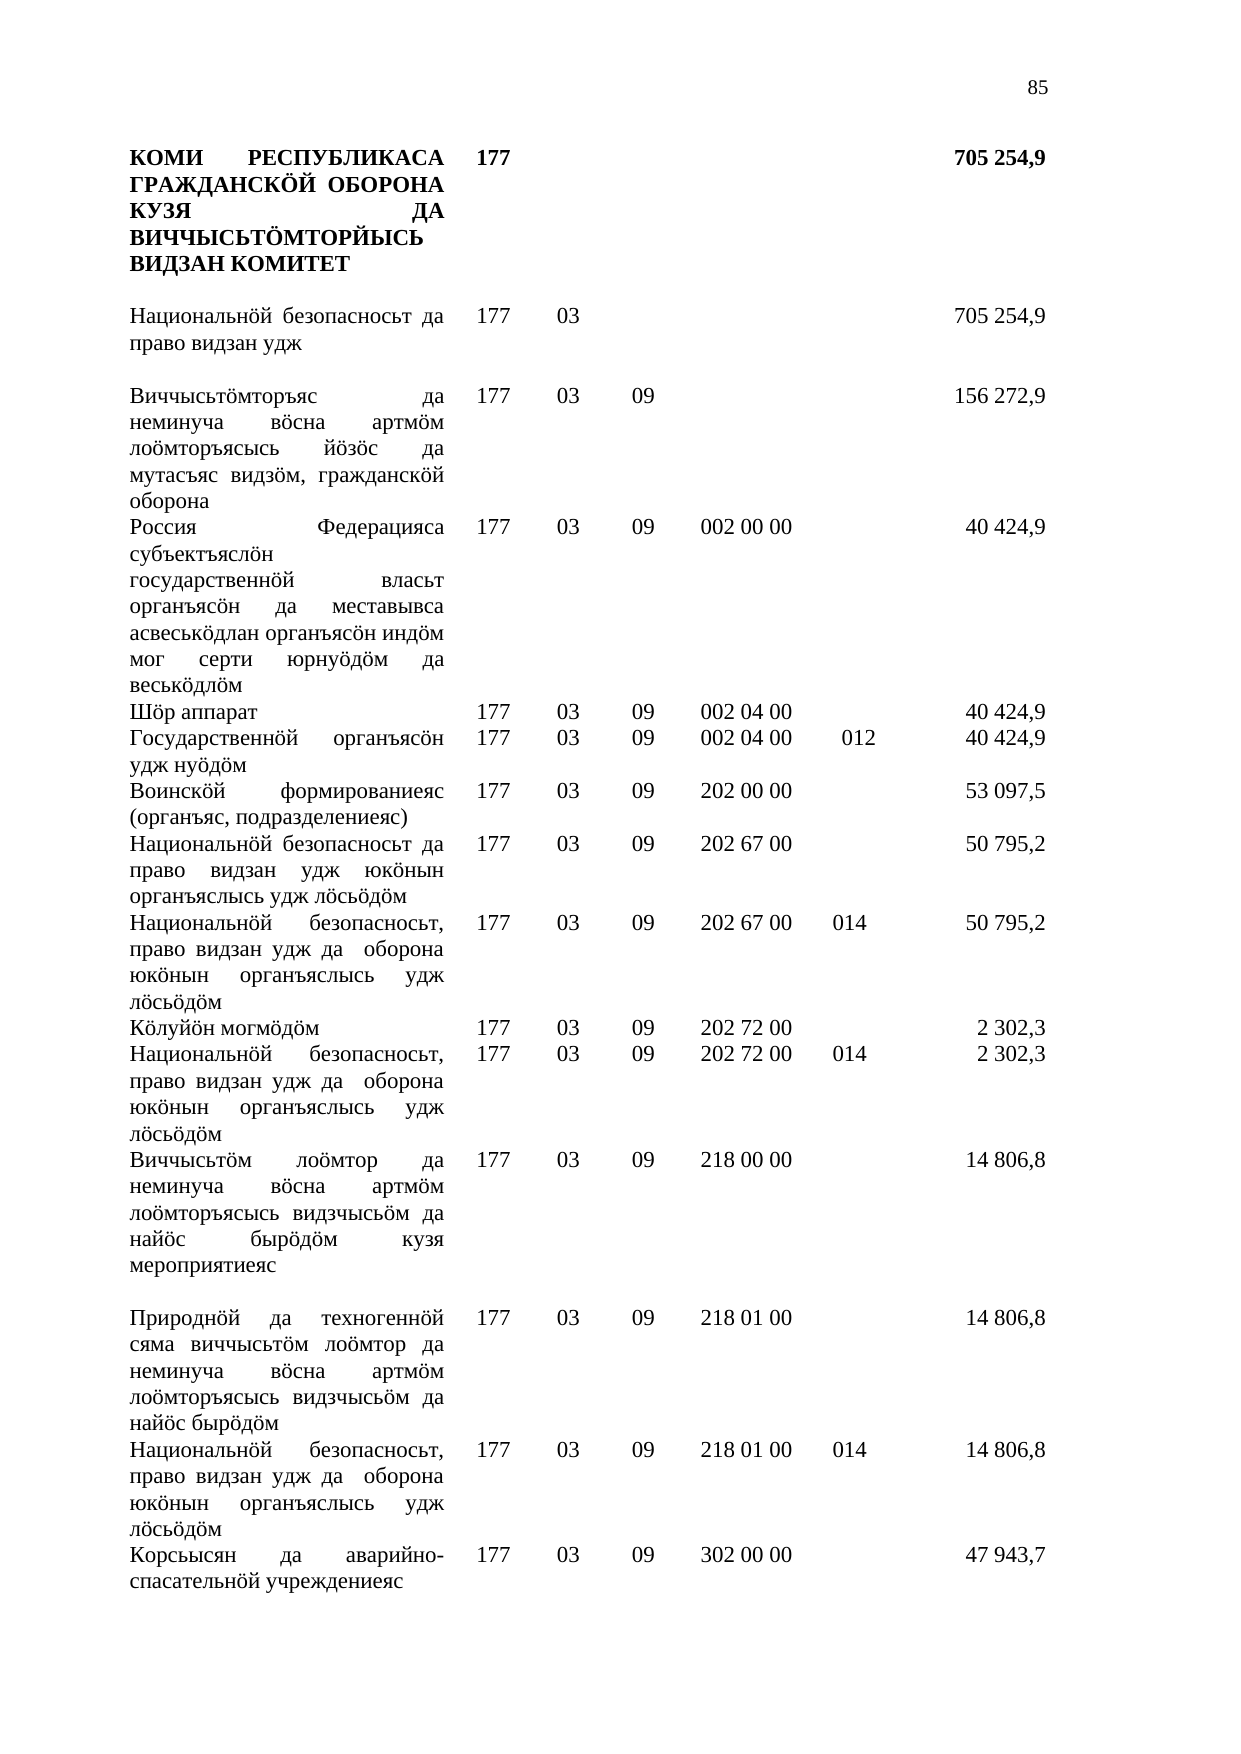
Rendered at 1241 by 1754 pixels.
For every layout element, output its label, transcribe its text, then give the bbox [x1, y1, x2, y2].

table_cell 177 [456, 1146, 531, 1304]
table_cell 002 04 00 [681, 698, 812, 724]
table_cell Национальнöй безопасносьт, право видзан удж да оборона юкöнын органъяслысь удж лöсьöдöм [118, 909, 456, 1014]
table_cell 002 00 00 [681, 514, 812, 698]
table_cell Природнöй да техногеннöй сяма виччысьтöм лоöмтор да неминуча вöсна артмöм лоöмторъясысь видзчысьöм да найöс бырöдöм [118, 1304, 456, 1436]
table_cell [812, 1304, 887, 1436]
table_cell 40 424,9 [887, 514, 1057, 698]
table_cell 40 424,9 [887, 724, 1057, 777]
table_cell 705 254,9 [887, 303, 1057, 382]
table_cell 218 00 00 [681, 1146, 812, 1304]
table_cell 03 [531, 1436, 606, 1541]
table_cell 03 [531, 303, 606, 382]
table_cell 03 [531, 1304, 606, 1436]
table_cell 202 67 00 [681, 830, 812, 909]
table_cell [812, 145, 887, 303]
table_cell 14 806,8 [887, 1146, 1057, 1304]
table_cell [812, 830, 887, 909]
table_cell 218 01 00 [681, 1304, 812, 1436]
table_cell Корсьысян да аварийно-спасательнöй учреждениеяс [118, 1541, 456, 1594]
table_cell Россия Федерацияса субъектъяслöн государственнöй власьт органъясöн да меставывса асвеськöдлан органъясöн индöм мог серти юрнуöдöм да веськöдлöм [118, 514, 456, 698]
table_cell [456, 118, 531, 144]
table_cell 09 [606, 1041, 681, 1146]
table_cell 03 [531, 830, 606, 909]
table_cell КОМИ РЕСПУБЛИКАСА ГРАЖДАНСКÖЙ ОБОРОНА КУЗЯ ДА ВИЧЧЫСЬТÖМТОРЙЫСЬ ВИДЗАН КОМИТЕТ [118, 145, 456, 303]
table_cell 177 [456, 382, 531, 513]
table_cell Национальнöй безопасносьт да право видзан удж [118, 303, 456, 382]
table_cell [118, 118, 456, 144]
table_cell [812, 382, 887, 513]
table_cell 47 943,7 [887, 1541, 1057, 1594]
table_cell [681, 118, 812, 144]
table_cell 50 795,2 [887, 909, 1057, 1014]
table_cell Национальнöй безопасносьт, право видзан удж да оборона юкöнын органъяслысь удж лöсьöдöм [118, 1436, 456, 1541]
table_cell 177 [456, 777, 531, 830]
table_cell 09 [606, 1541, 681, 1594]
table_cell 177 [456, 1014, 531, 1041]
table_cell [606, 145, 681, 303]
table_cell 202 72 00 [681, 1014, 812, 1041]
table_cell 03 [531, 909, 606, 1014]
table_cell Государственнöй органъясöн удж нуöдöм [118, 724, 456, 777]
table_cell 53 097,5 [887, 777, 1057, 830]
table_cell 03 [531, 777, 606, 830]
table_cell 202 67 00 [681, 909, 812, 1014]
table_cell Виччысьтöмторъяс да неминуча вöсна артмöм лоöмторъясысь йöзöс да мутасъяс видзöм, гражданскöй оборона [118, 382, 456, 513]
table_cell 14 806,8 [887, 1436, 1057, 1541]
table_cell 202 72 00 [681, 1041, 812, 1146]
table_cell [606, 118, 681, 144]
table_cell 177 [456, 830, 531, 909]
table_cell 03 [531, 514, 606, 698]
table_cell 03 [531, 1541, 606, 1594]
table_cell 09 [606, 777, 681, 830]
table_cell 50 795,2 [887, 830, 1057, 909]
table_cell Шöр аппарат [118, 698, 456, 724]
table_cell 03 [531, 724, 606, 777]
table_cell [812, 514, 887, 698]
table_cell 014 [812, 1041, 887, 1146]
table_cell 012 [812, 724, 887, 777]
table_cell 09 [606, 1014, 681, 1041]
table_cell [681, 145, 812, 303]
table_cell 177 [456, 1541, 531, 1594]
table_cell 177 [456, 724, 531, 777]
table_cell 09 [606, 1436, 681, 1541]
table_cell [812, 1541, 887, 1594]
table_cell 40 424,9 [887, 698, 1057, 724]
table_cell 03 [531, 1041, 606, 1146]
table_cell 09 [606, 1146, 681, 1304]
table_cell Национальнöй безопасносьт, право видзан удж да оборона юкöнын органъяслысь удж лöсьöдöм [118, 1041, 456, 1146]
table_cell 002 04 00 [681, 724, 812, 777]
table_cell 03 [531, 1146, 606, 1304]
table_cell [681, 303, 812, 382]
table_cell Воинскöй формированиеяс (органъяс, подразделениеяс) [118, 777, 456, 830]
table_cell 09 [606, 724, 681, 777]
table_cell 177 [456, 514, 531, 698]
table_cell 218 01 00 [681, 1436, 812, 1541]
table_cell 03 [531, 698, 606, 724]
table_cell [887, 118, 1057, 144]
table_cell 177 [456, 303, 531, 382]
table_cell 177 [456, 1304, 531, 1436]
table_cell [531, 118, 606, 144]
table_cell 177 [456, 145, 531, 303]
table_cell 177 [456, 909, 531, 1014]
table_cell 177 [456, 1041, 531, 1146]
table_cell 03 [531, 382, 606, 513]
table_cell [531, 145, 606, 303]
table_cell 156 272,9 [887, 382, 1057, 513]
table_cell 03 [531, 1014, 606, 1041]
table_cell Виччысьтöм лоöмтор да неминуча вöсна артмöм лоöмторъясысь видзчысьöм да найöс бырöдöм кузя мероприятиеяс [118, 1146, 456, 1304]
table_cell 09 [606, 1304, 681, 1436]
table_cell [681, 382, 812, 513]
table_cell Национальнöй безопасносьт да право видзан удж юкöнын органъяслысь удж лöсьöдöм [118, 830, 456, 909]
table_cell 177 [456, 1436, 531, 1541]
table_cell [606, 303, 681, 382]
table_cell 09 [606, 830, 681, 909]
table_cell 014 [812, 1436, 887, 1541]
table_cell 705 254,9 [887, 145, 1057, 303]
table_cell [812, 1146, 887, 1304]
table_cell 177 [456, 698, 531, 724]
table_cell [812, 303, 887, 382]
table_cell 202 00 00 [681, 777, 812, 830]
table_cell 302 00 00 [681, 1541, 812, 1594]
table_cell 09 [606, 514, 681, 698]
table_cell [812, 698, 887, 724]
table_cell 2 302,3 [887, 1014, 1057, 1041]
table_cell Кöлуйöн могмöдöм [118, 1014, 456, 1041]
table_cell [812, 1014, 887, 1041]
table_cell [812, 118, 887, 144]
table_cell 09 [606, 909, 681, 1014]
table_cell 14 806,8 [887, 1304, 1057, 1436]
table_cell 014 [812, 909, 887, 1014]
table_cell [812, 777, 887, 830]
table_cell 09 [606, 698, 681, 724]
table_cell 2 302,3 [887, 1041, 1057, 1146]
table_cell 09 [606, 382, 681, 513]
